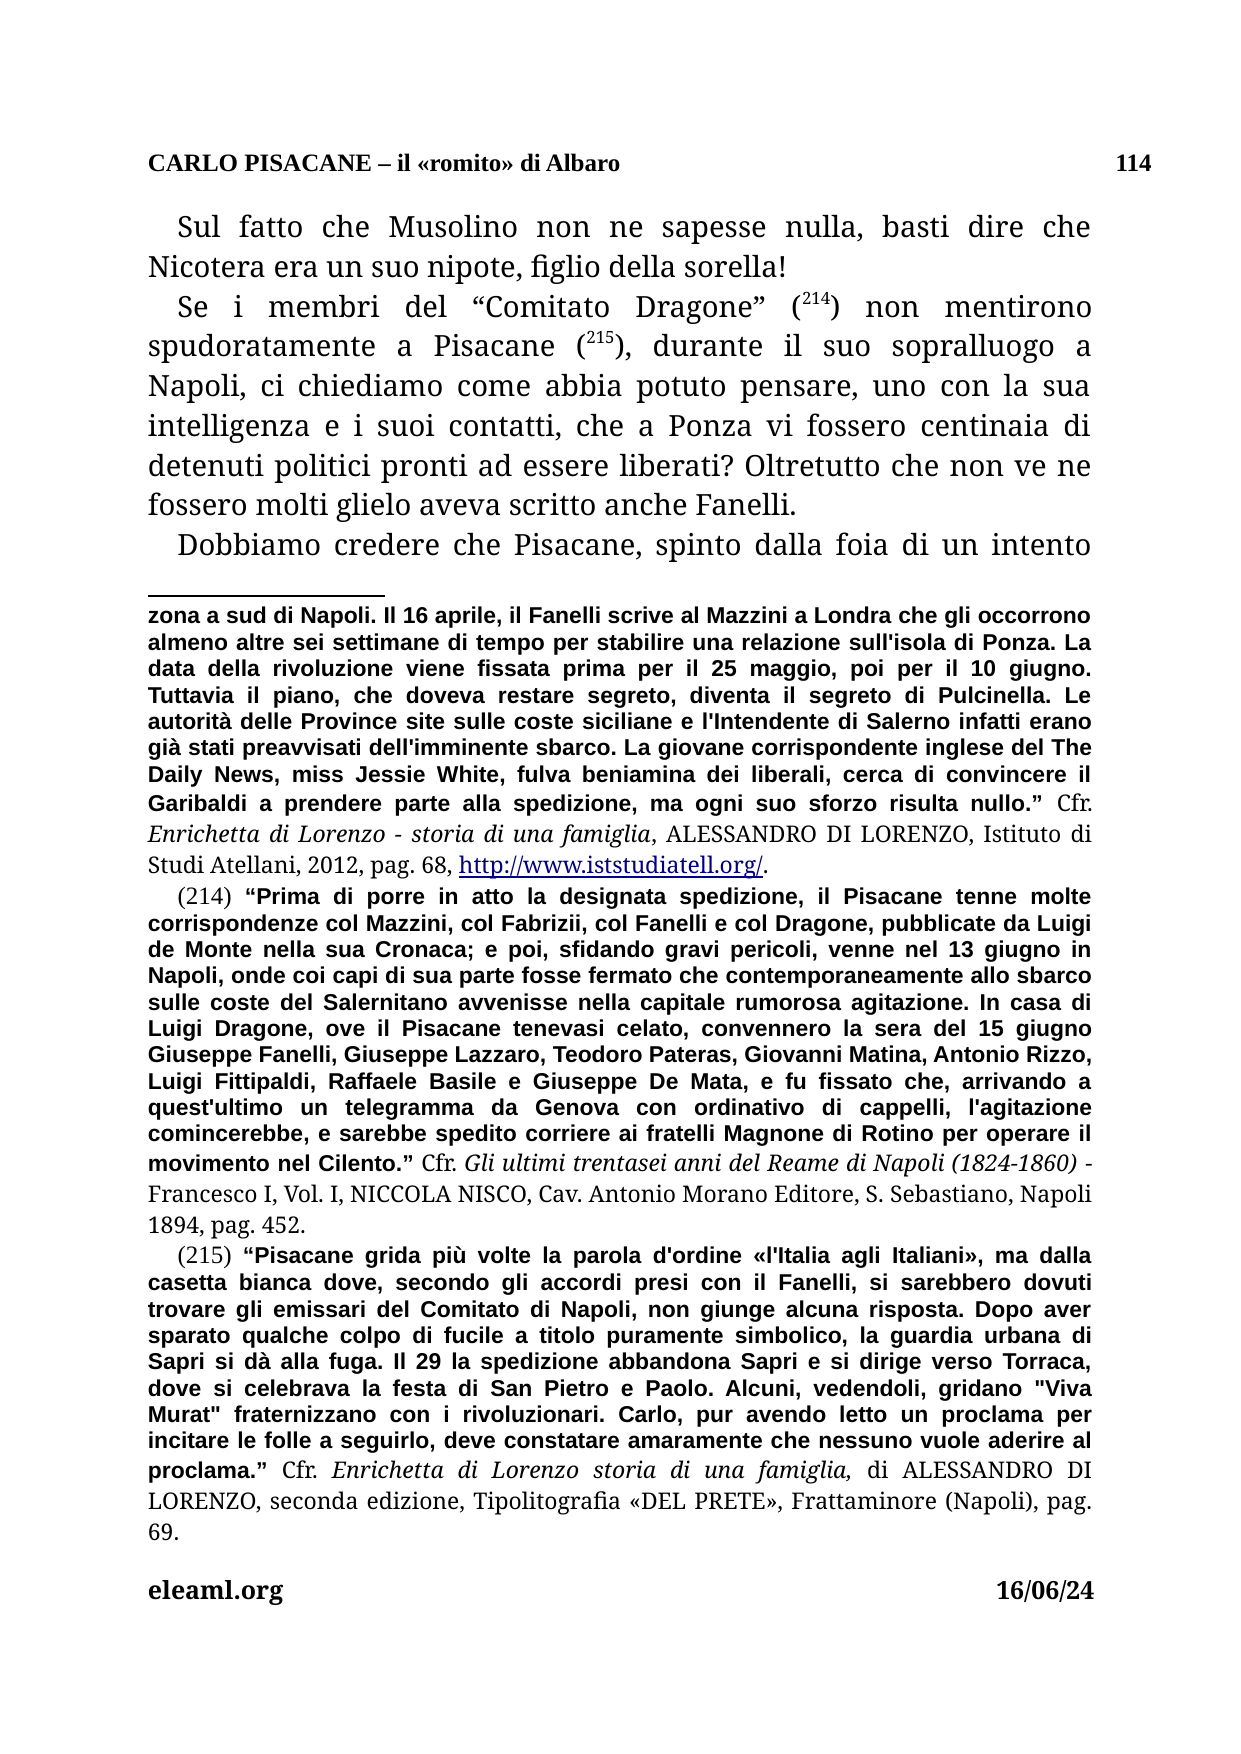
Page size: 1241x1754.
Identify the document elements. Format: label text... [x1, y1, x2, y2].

text “Pisacane grida più volte la parola d'ordine «l'Italia agli Italiani», ma dalla casetta bianca dove, secondo gli accordi presi con il Fanelli, si sarebbero dovuti trovare gli emissari del Comitato di Napoli, non giunge alcuna risposta. Dopo aver sparato qualche colpo di fucile a titolo puramente simbolico, la guardia urbana di Sapri si dà alla fuga. Il 29 la spedizione abbandona Sapri e si dirige verso Torraca, dove si celebrava la festa di San Pietro e Paolo. Alcuni, vedendoli, gridano "Viva Murat" fraternizzano con i rivoluzionari. Carlo, pur avendo letto un proclama per incitare le folle a seguirlo, deve constatare amaramente che nessuno vuole aderire al proclama.” Cfr. Enrichetta di Lorenzo storia di una famiglia, di ALESSANDRO DI LORENZO, seconda edizione, Tipolitografia «DEL PRETE», Frattaminore (Napoli), pag. 69. [148, 1240, 1093, 1547]
text zona a sud di Napoli. Il 16 aprile, il Fanelli scrive al Mazzini a Londra che gli occorrono almeno altre sei settimane di tempo per stabilire una relazione sull'isola di Ponza. La data della rivoluzione viene fissata prima per il 25 maggio, poi per il 10 giugno. Tuttavia il piano, che doveva restare segreto, diventa il segreto di Pulcinella. Le autorità delle Province site sulle coste siciliane e l'Intendente di Salerno infatti erano già stati preavvisati dell'imminente sbarco. La giovane corrispondente inglese del The Daily News, miss Jessie White, fulva beniamina dei liberali, cerca di convincere il Garibaldi a prendere parte alla spedizione, ma ogni suo sforzo risulta nullo.” Cfr. Enrichetta di Lorenzo - storia di una famiglia, ALESSANDRO DI LORENZO, Istituto di Studi Atellani, 2012, pag. 68, http://www.iststudiatell.org/. [148, 602, 1093, 881]
text Sul fatto che Musolino non ne sapesse nulla, basti dire che Nicotera era un suo nipote, figlio della sorella! [148, 207, 1093, 286]
text Dobbiamo credere che Pisacane, spinto dalla foia di un intento [148, 524, 1093, 564]
text Se i membri del “Comitato Dragone” () non mentirono spudoratamente a Pisacane (), durante il suo sopralluogo a Napoli, ci chiediamo come abbia potuto pensare, uno con la sua intelligenza e i suoi contatti, che a Ponza vi fossero centinaia di detenuti politici pronti ad essere liberati? Oltretutto che non ve ne fossero molti glielo aveva scritto anche Fanelli. [148, 286, 1093, 524]
text “Prima di porre in atto la designata spedizione, il Pisacane tenne molte corrispondenze col Mazzini, col Fabrizii, col Fanelli e col Dragone, pubblicate da Luigi de Monte nella sua Cronaca; e poi, sfidando gravi pericoli, venne nel 13 giugno in Napoli, onde coi capi di sua parte fosse fermato che contemporaneamente allo sbarco sulle coste del Salernitano avvenisse nella capitale rumorosa agitazione. In casa di Luigi Dragone, ove il Pisacane tenevasi celato, convennero la sera del 15 giugno Giuseppe Fanelli, Giuseppe Lazzaro, Teodoro Pateras, Giovanni Matina, Antonio Rizzo, Luigi Fittipaldi, Raffaele Basile e Giuseppe De Mata, e fu fissato che, arrivando a quest'ultimo un telegramma da Genova con ordinativo di cappelli, l'agitazione comincerebbe, e sarebbe spedito corriere ai fratelli Magnone di Rotino per operare il movimento nel Cilento.” Cfr. Gli ultimi trentasei anni del Reame di Napoli (1824-1860) - Francesco I, Vol. I, NICCOLA NISCO, Cav. Antonio Morano Editore, S. Sebastiano, Napoli 1894, pag. 452. [148, 881, 1093, 1240]
